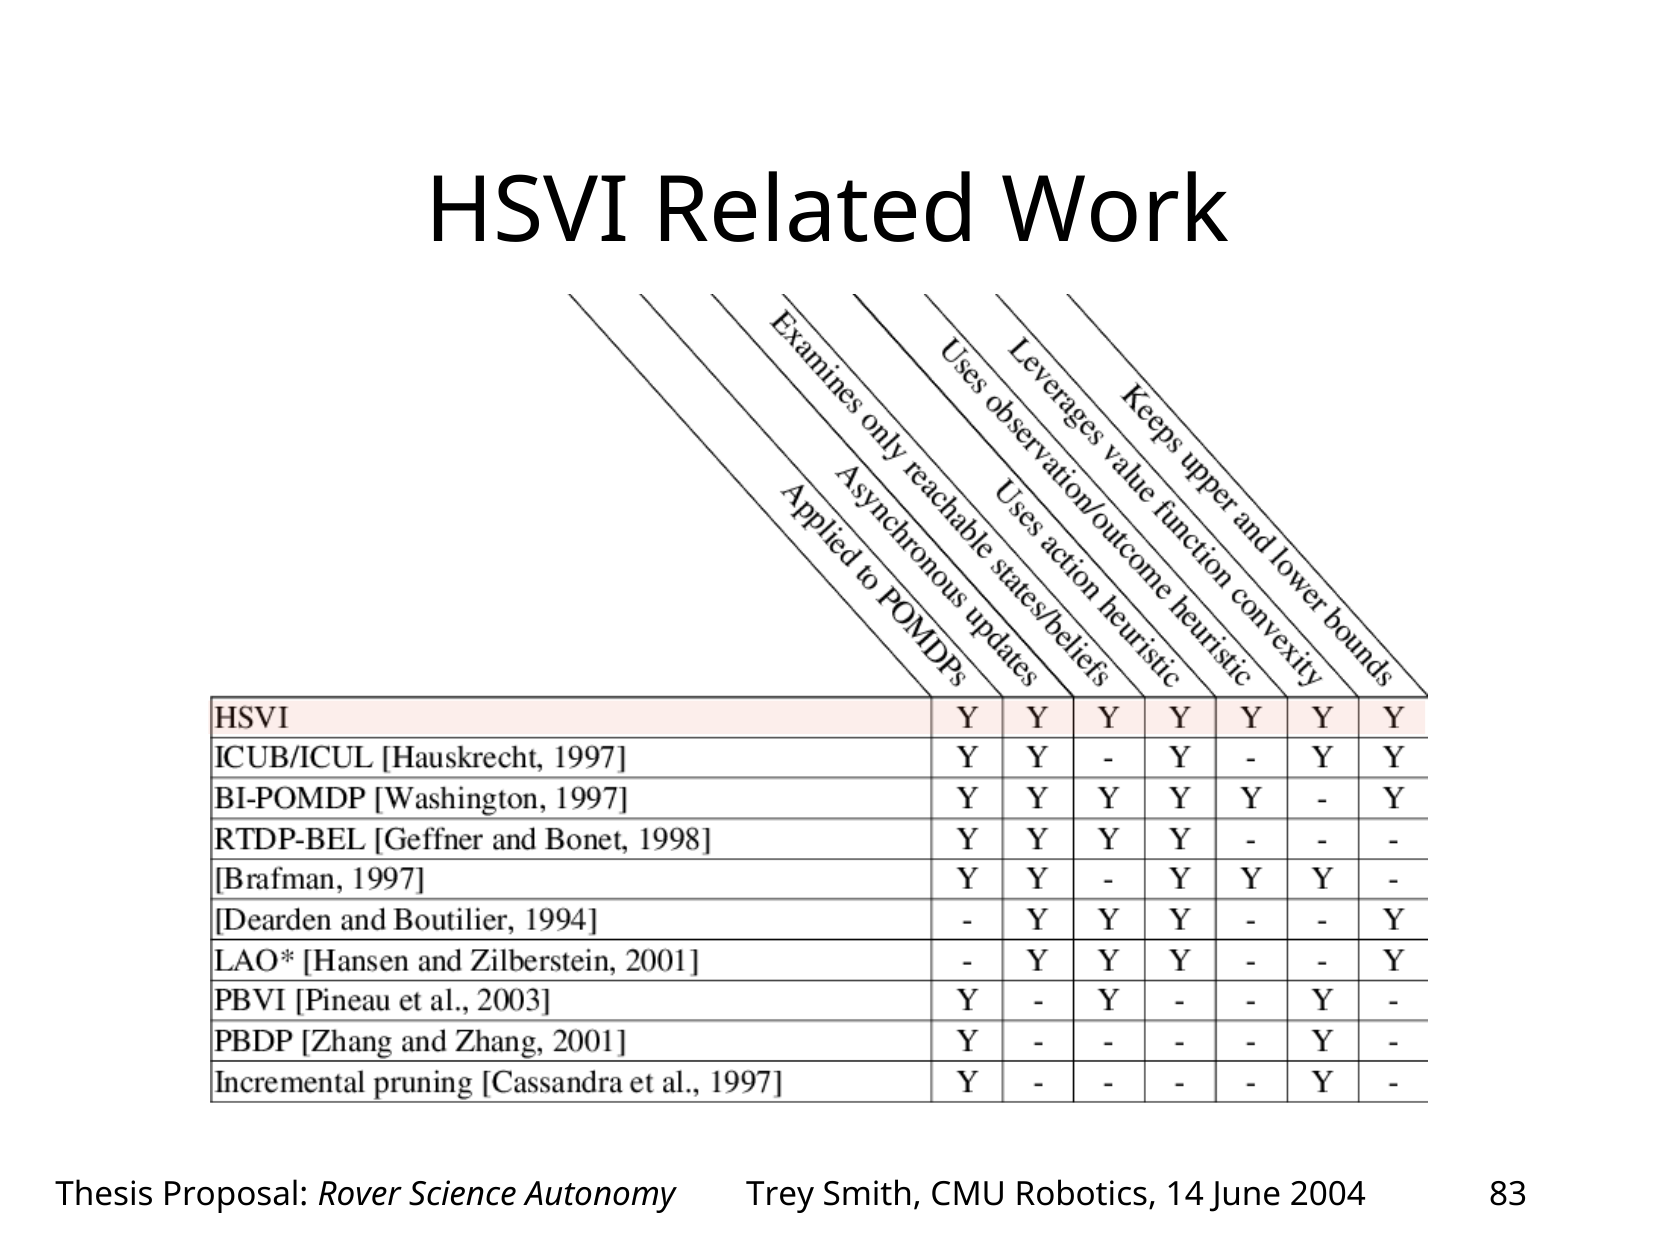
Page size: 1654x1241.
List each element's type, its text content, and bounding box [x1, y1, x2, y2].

text_box [208, 700, 1426, 734]
picture [210, 294, 1428, 1106]
title HSVI Related Work [121, 102, 1534, 311]
